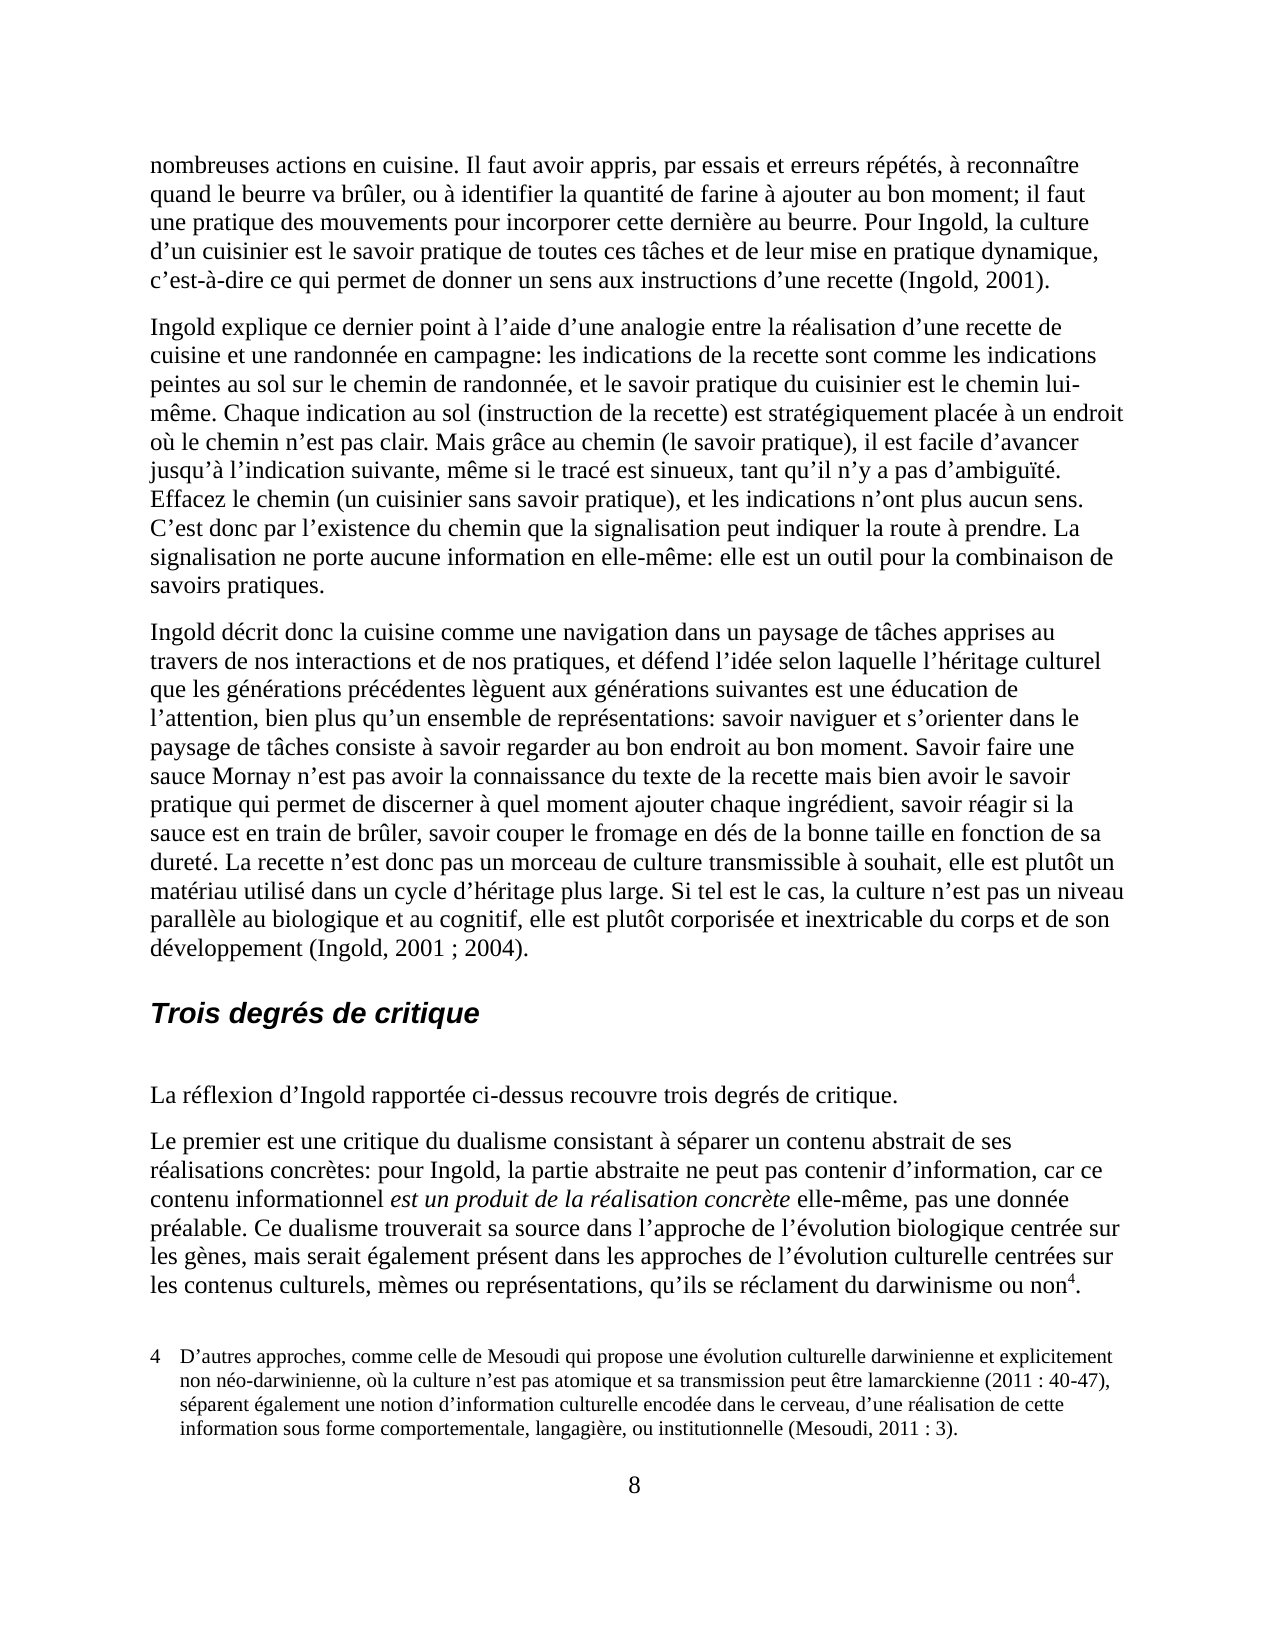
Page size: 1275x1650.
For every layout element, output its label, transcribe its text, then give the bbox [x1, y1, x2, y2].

subtitle Trois degrés de critique [150, 996, 1125, 1029]
text D’autres approches, comme celle de Mesoudi qui propose une évolution culturelle darwinienne et explicitement non néo-darwinienne, où la culture n’est pas atomique et sa transmission peut être lamarckienne (2011 : 40‑47), séparent également une notion d’information culturelle encodée dans le cerveau, d’une réalisation de cette information sous forme comportementale, langagière, ou institutionnelle (Mesoudi, 2011 : 3). [150, 1344, 1125, 1440]
text Ingold décrit donc la cuisine comme une navigation dans un paysage de tâches apprises au travers de nos interactions et de nos pratiques, et défend l’idée selon laquelle l’héritage culturel que les générations précédentes lèguent aux générations suivantes est une éducation de l’attention, bien plus qu’un ensemble de représentations: savoir naviguer et s’orienter dans le paysage de tâches consiste à savoir regarder au bon endroit au bon moment. Savoir faire une sauce Mornay n’est pas avoir la connaissance du texte de la recette mais bien avoir le savoir pratique qui permet de discerner à quel moment ajouter chaque ingrédient, savoir réagir si la sauce est en train de brûler, savoir couper le fromage en dés de la bonne taille en fonction de sa dureté. La recette n’est donc pas un morceau de culture transmissible à souhait, elle est plutôt un matériau utilisé dans un cycle d’héritage plus large. Si tel est le cas, la culture n’est pas un niveau parallèle au biologique et au cognitif, elle est plutôt corporisée et inextricable du corps et de son développement (Ingold, 2001 ; 2004). [150, 617, 1125, 962]
text Ingold explique ce dernier point à l’aide d’une analogie entre la réalisation d’une recette de cuisine et une randonnée en campagne: les indications de la recette sont comme les indications peintes au sol sur le chemin de randonnée, et le savoir pratique du cuisinier est le chemin lui-même. Chaque indication au sol (instruction de la recette) est stratégiquement placée à un endroit où le chemin n’est pas clair. Mais grâce au chemin (le savoir pratique), il est facile d’avancer jusqu’à l’indication suivante, même si le tracé est sinueux, tant qu’il n’y a pas d’ambiguïté. Effacez le chemin (un cuisinier sans savoir pratique), et les indications n’ont plus aucun sens. C’est donc par l’existence du chemin que la signalisation peut indiquer la route à prendre. La signalisation ne porte aucune information en elle-même: elle est un outil pour la combinaison de savoirs pratiques. [150, 312, 1125, 599]
text La réflexion d’Ingold rapportée ci-dessus recouvre trois degrés de critique. [150, 1080, 1125, 1108]
text nombreuses actions en cuisine. Il faut avoir appris, par essais et erreurs répétés, à reconnaître quand le beurre va brûler, ou à identifier la quantité de farine à ajouter au bon moment; il faut une pratique des mouvements pour incorporer cette dernière au beurre. Pour Ingold, la culture d’un cuisinier est le savoir pratique de toutes ces tâches et de leur mise en pratique dynamique, c’est-à-dire ce qui permet de donner un sens aux instructions d’une recette (Ingold, 2001). [150, 150, 1125, 294]
text Le premier est une critique du dualisme consistant à séparer un contenu abstrait de ses réalisations concrètes: pour Ingold, la partie abstraite ne peut pas contenir d’information, car ce contenu informationnel est un produit de la réalisation concrète elle-même, pas une donnée préalable. Ce dualisme trouverait sa source dans l’approche de l’évolution biologique centrée sur les gènes, mais serait également présent dans les approches de l’évolution culturelle centrées sur les contenus culturels, mèmes ou représentations, qu’ils se réclament du darwinisme ou non. [150, 1126, 1125, 1299]
